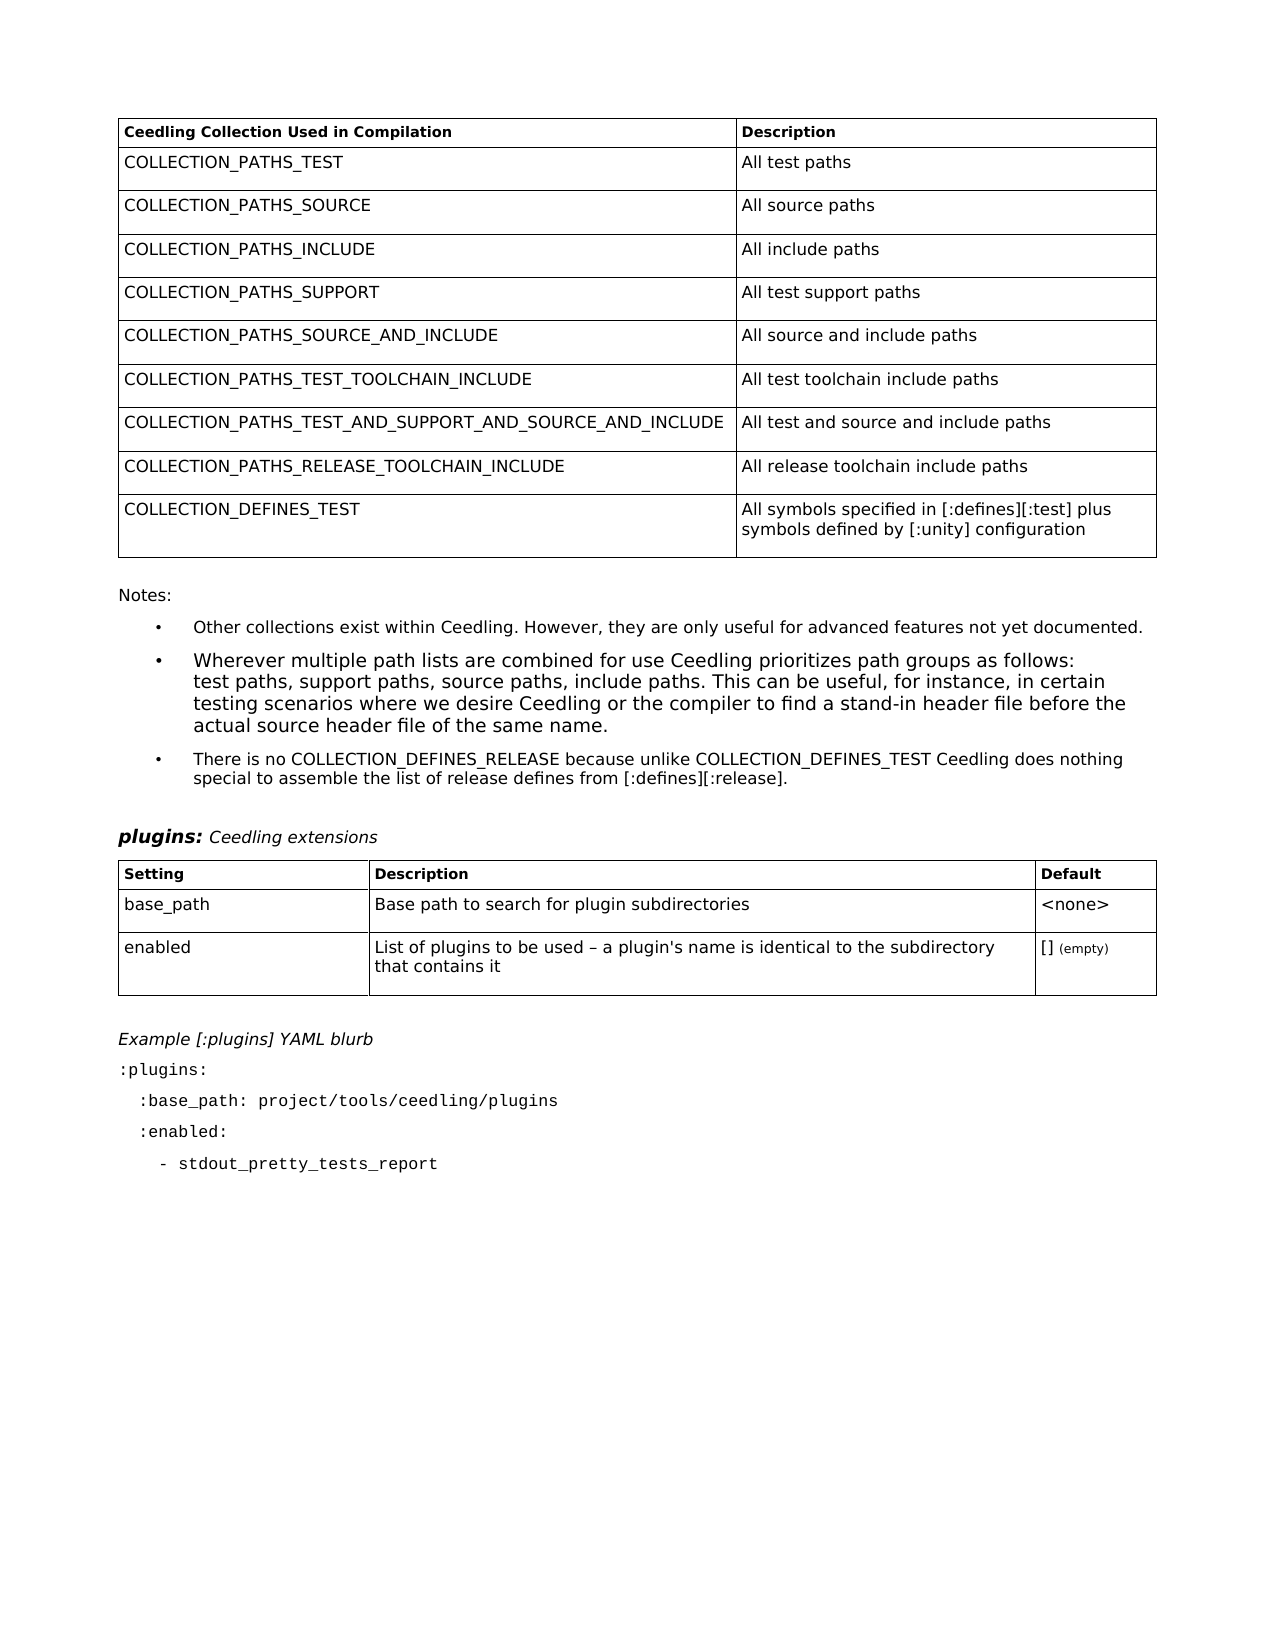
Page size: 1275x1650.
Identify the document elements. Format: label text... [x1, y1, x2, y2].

table_cell [] (empty) [1036, 933, 1156, 995]
table_cell base_path [119, 890, 368, 932]
text :base_path: project/tools/ceedling/plugins [118, 1093, 1157, 1112]
table_header Description [737, 119, 1156, 147]
table_cell enabled [119, 933, 368, 995]
table_cell All include paths [737, 235, 1156, 277]
text - stdout_pretty_tests_report [118, 1155, 1157, 1174]
list Wherever multiple path lists are combined for use Ceedling prioritizes path groups as follows: test paths, support paths, source paths, include paths. This can be useful, for instance, in certain testing scenarios where we desire Ceedling or the compiler to find a stand-in header file before the actual source header file of the same name. [156, 649, 1157, 737]
table_header Description [370, 861, 1035, 889]
table_cell COLLECTION_PATHS_TEST_TOOLCHAIN_INCLUDE [119, 365, 736, 407]
table_cell All test toolchain include paths [737, 365, 1156, 407]
table_cell Base path to search for plugin subdirectories [370, 890, 1035, 932]
table_header Ceedling Collection Used in Compilation [119, 119, 736, 147]
table_cell COLLECTION_PATHS_INCLUDE [119, 235, 736, 277]
table_cell COLLECTION_PATHS_TEST [119, 148, 736, 190]
table_cell <none> [1036, 890, 1156, 932]
table_cell All test paths [737, 148, 1156, 190]
list Other collections exist within Ceedling. However, they are only useful for advanced features not yet documented. [156, 618, 1157, 637]
table_cell All release toolchain include paths [737, 452, 1156, 494]
table_header Setting [119, 861, 368, 889]
text :plugins: [118, 1061, 1157, 1080]
text Notes: [118, 586, 1157, 605]
table_cell COLLECTION_PATHS_SUPPORT [119, 278, 736, 320]
table_cell COLLECTION_PATHS_SOURCE [119, 191, 736, 234]
table_cell All test and source and include paths [737, 408, 1156, 451]
table_cell All source and include paths [737, 321, 1156, 364]
text Example [:plugins] YAML blurb [118, 1029, 1157, 1049]
subtitle plugins: Ceedling extensions [118, 826, 1157, 848]
list There is no COLLECTION_DEFINES_RELEASE because unlike COLLECTION_DEFINES_TEST Ceedling does nothing special to assemble the list of release defines from [:defines][:release]. [156, 749, 1157, 788]
table_cell All symbols specified in [:defines][:test] plus symbols defined by [:unity] configuration [737, 495, 1156, 557]
table_cell List of plugins to be used – a plugin's name is identical to the subdirectory that contains it [370, 933, 1035, 995]
table_cell COLLECTION_PATHS_RELEASE_TOOLCHAIN_INCLUDE [119, 452, 736, 494]
text :enabled: [118, 1124, 1157, 1143]
table_header Default [1036, 861, 1156, 889]
table_cell COLLECTION_DEFINES_TEST [119, 495, 736, 557]
table_cell COLLECTION_PATHS_SOURCE_AND_INCLUDE [119, 321, 736, 364]
table_cell All source paths [737, 191, 1156, 234]
table_cell All test support paths [737, 278, 1156, 320]
table_cell COLLECTION_PATHS_TEST_AND_SUPPORT_AND_SOURCE_AND_INCLUDE [119, 408, 736, 451]
